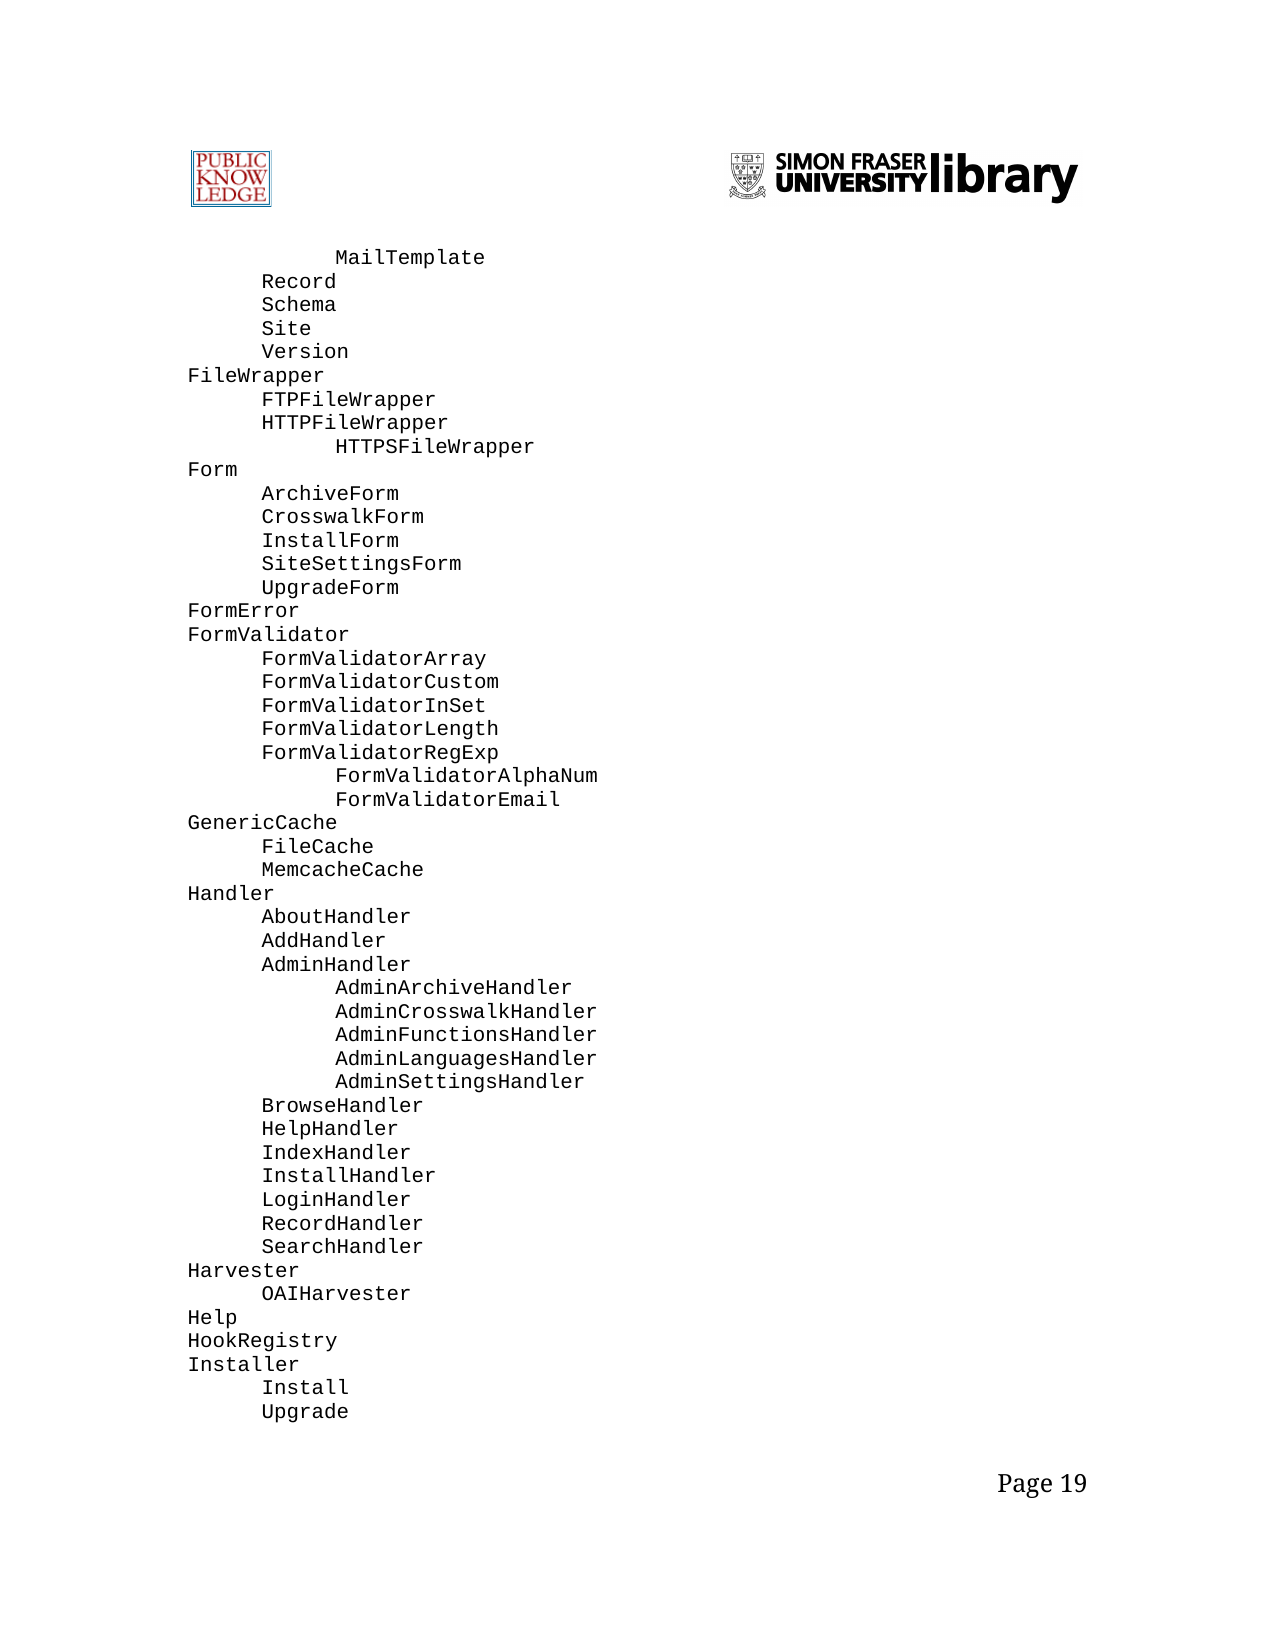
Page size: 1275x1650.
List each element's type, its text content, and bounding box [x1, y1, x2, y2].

text GenericCache [187, 812, 1087, 836]
text MemcacheCache [187, 859, 1087, 883]
text OAIHarvester [187, 1283, 1087, 1307]
text FileWrapper [187, 365, 1087, 389]
picture [723, 150, 1083, 207]
text HTTPFileWrapper [187, 412, 1087, 436]
text AdminSettingsHandler [187, 1071, 1087, 1095]
text FileCache [187, 836, 1087, 859]
text FormValidatorAlphaNum [187, 765, 1087, 789]
text FormValidatorArray [187, 648, 1087, 671]
text Upgrade [187, 1401, 1087, 1424]
text LoginHandler [187, 1189, 1087, 1213]
text AdminFunctionsHandler [187, 1024, 1087, 1048]
picture [193, 150, 272, 205]
text CrosswalkForm [187, 506, 1087, 530]
text AdminCrosswalkHandler [187, 1001, 1087, 1024]
text Version [187, 342, 1087, 365]
text InstallHandler [187, 1166, 1087, 1189]
text FormValidatorEmail [187, 789, 1087, 812]
text BrowseHandler [187, 1095, 1087, 1118]
text HookRegistry [187, 1330, 1087, 1354]
text AddHandler [187, 930, 1087, 954]
text Install [187, 1377, 1087, 1401]
text RecordHandler [187, 1213, 1087, 1236]
text HelpHandler [187, 1118, 1087, 1142]
text Installer [187, 1354, 1087, 1377]
text IndexHandler [187, 1142, 1087, 1166]
text AdminLanguagesHandler [187, 1048, 1087, 1071]
text FormValidatorRegExp [187, 742, 1087, 765]
text InstallForm [187, 530, 1087, 553]
text FormError [187, 601, 1087, 624]
text AboutHandler [187, 907, 1087, 930]
text FormValidatorInSet [187, 695, 1087, 718]
text FormValidator [187, 624, 1087, 648]
text SiteSettingsForm [187, 553, 1087, 577]
text ArchiveForm [187, 483, 1087, 506]
text Harvester [187, 1260, 1087, 1283]
text FormValidatorLength [187, 718, 1087, 742]
text MailTemplate [187, 247, 1087, 271]
text FormValidatorCustom [187, 671, 1087, 695]
text Record [187, 271, 1087, 294]
text AdminArchiveHandler [187, 977, 1087, 1001]
text Help [187, 1307, 1087, 1330]
text HTTPSFileWrapper [187, 436, 1087, 459]
text UpgradeForm [187, 577, 1087, 601]
text FTPFileWrapper [187, 389, 1087, 412]
text SearchHandler [187, 1236, 1087, 1260]
text Form [187, 459, 1087, 483]
text Schema [187, 294, 1087, 318]
text AdminHandler [187, 954, 1087, 977]
text Handler [187, 883, 1087, 907]
text Site [187, 318, 1087, 342]
